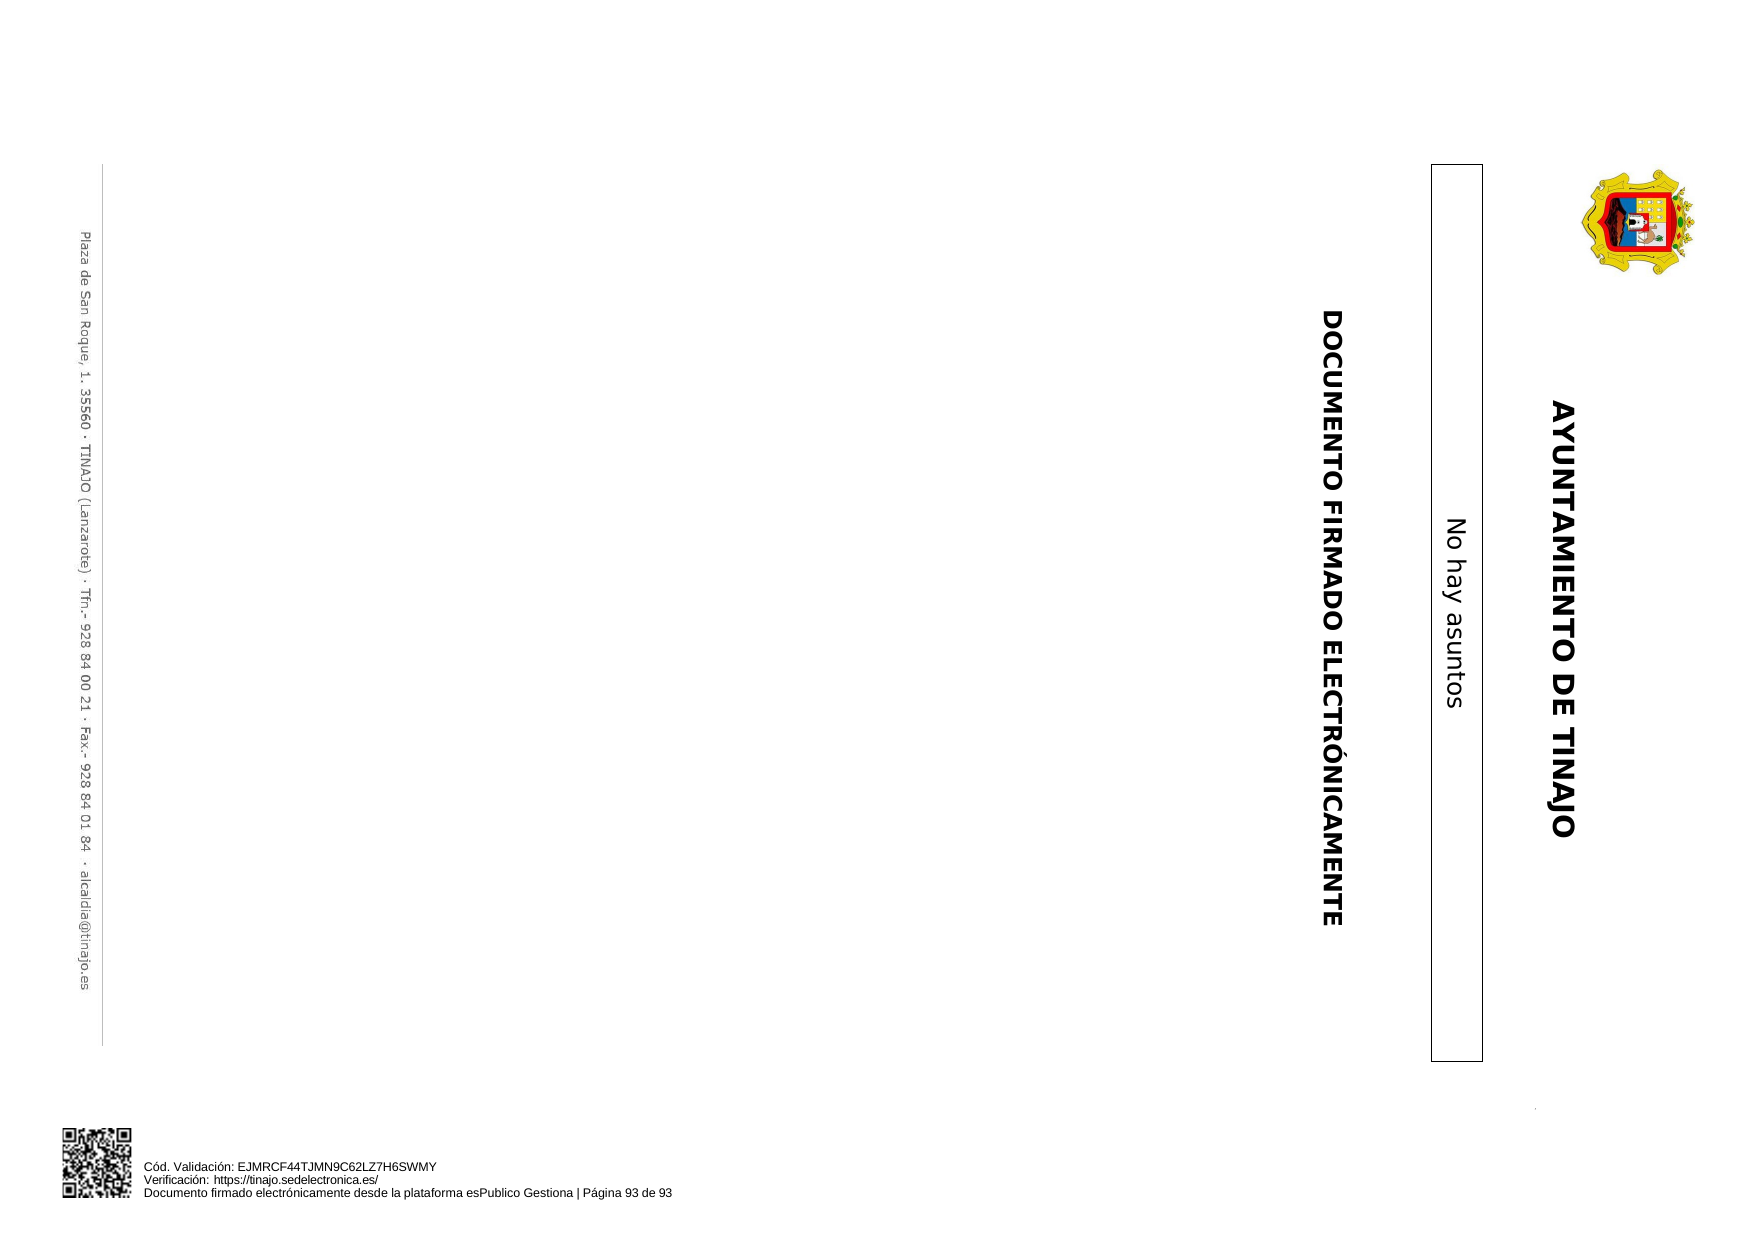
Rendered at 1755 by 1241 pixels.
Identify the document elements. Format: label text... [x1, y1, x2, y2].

text DOCUMENTO FIRMADO ELECTRÓNICAMENTE [1318, 309, 1347, 933]
text No hay asuntos [1442, 515, 1471, 711]
text AYUNTAMIENTO DE TINAJO [1546, 400, 1580, 843]
text Verificación: https://tinajo.sedelectronica.es/ [144, 1174, 1706, 1187]
text [1432, 165, 1482, 1061]
text Cód. Validación: EJMRCF44TJMN9C62LZ7H6SWMY [144, 1161, 1706, 1174]
text Documento firmado electrónicamente desde la plataforma esPublico Gestiona | Página 93 de 93 [144, 1187, 1706, 1200]
